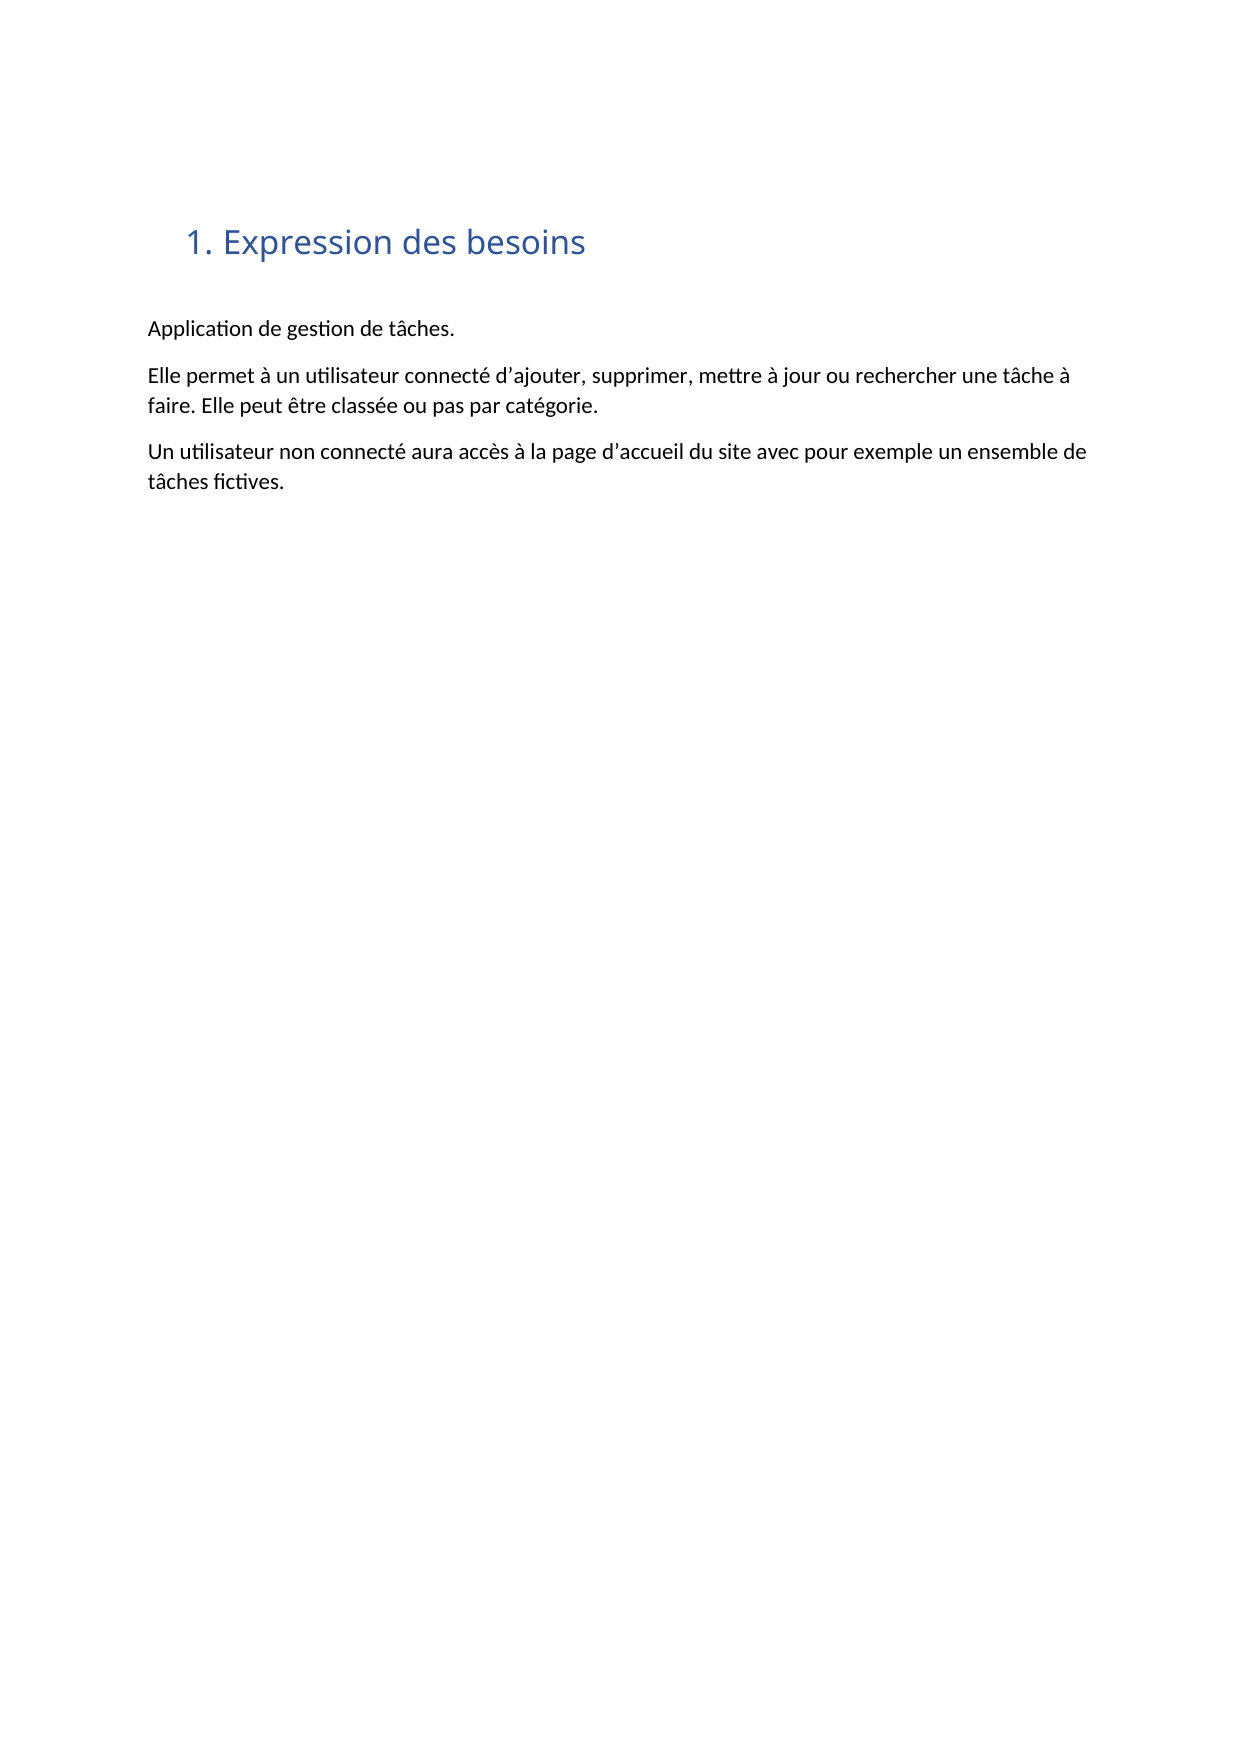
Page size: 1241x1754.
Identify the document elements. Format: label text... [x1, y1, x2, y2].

list Expression des besoins [185, 219, 1093, 264]
text Application de gestion de tâches. [148, 314, 1093, 342]
text Elle permet à un utilisateur connecté d’ajouter, supprimer, mettre à jour ou rechercher une tâche à faire. Elle peut être classée ou pas par catégorie. [148, 361, 1093, 419]
text Un utilisateur non connecté aura accès à la page d’accueil du site avec pour exemple un ensemble de tâches fictives. [148, 437, 1093, 495]
